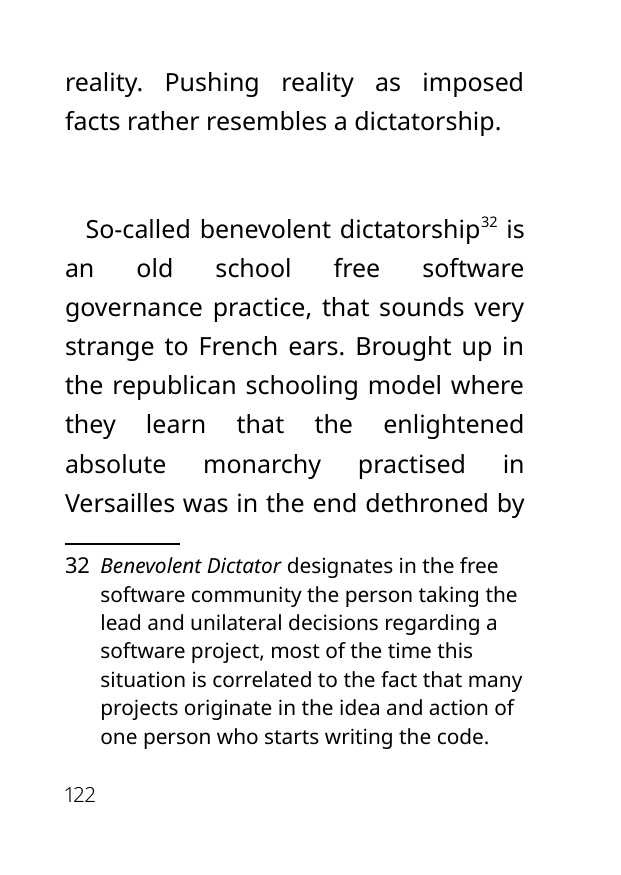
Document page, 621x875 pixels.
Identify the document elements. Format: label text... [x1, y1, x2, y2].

text reality. Pushing reality as imposed facts rather resembles a dictatorship. [65, 65, 524, 138]
text So-called benevolent dictatorship is an old school free software governance practice, that sounds very strange to French ears. Brought up in the republican schooling model where they learn that the enlightened absolute monarchy practised in Versailles was in the end dethroned by [65, 211, 524, 519]
text Benevolent Dictator designates in the free software community the person taking the lead and unilateral decisions regarding a software project, most of the time this situation is correlated to the fact that many projects originate in the idea and action of one person who starts writing the code. [65, 550, 524, 750]
